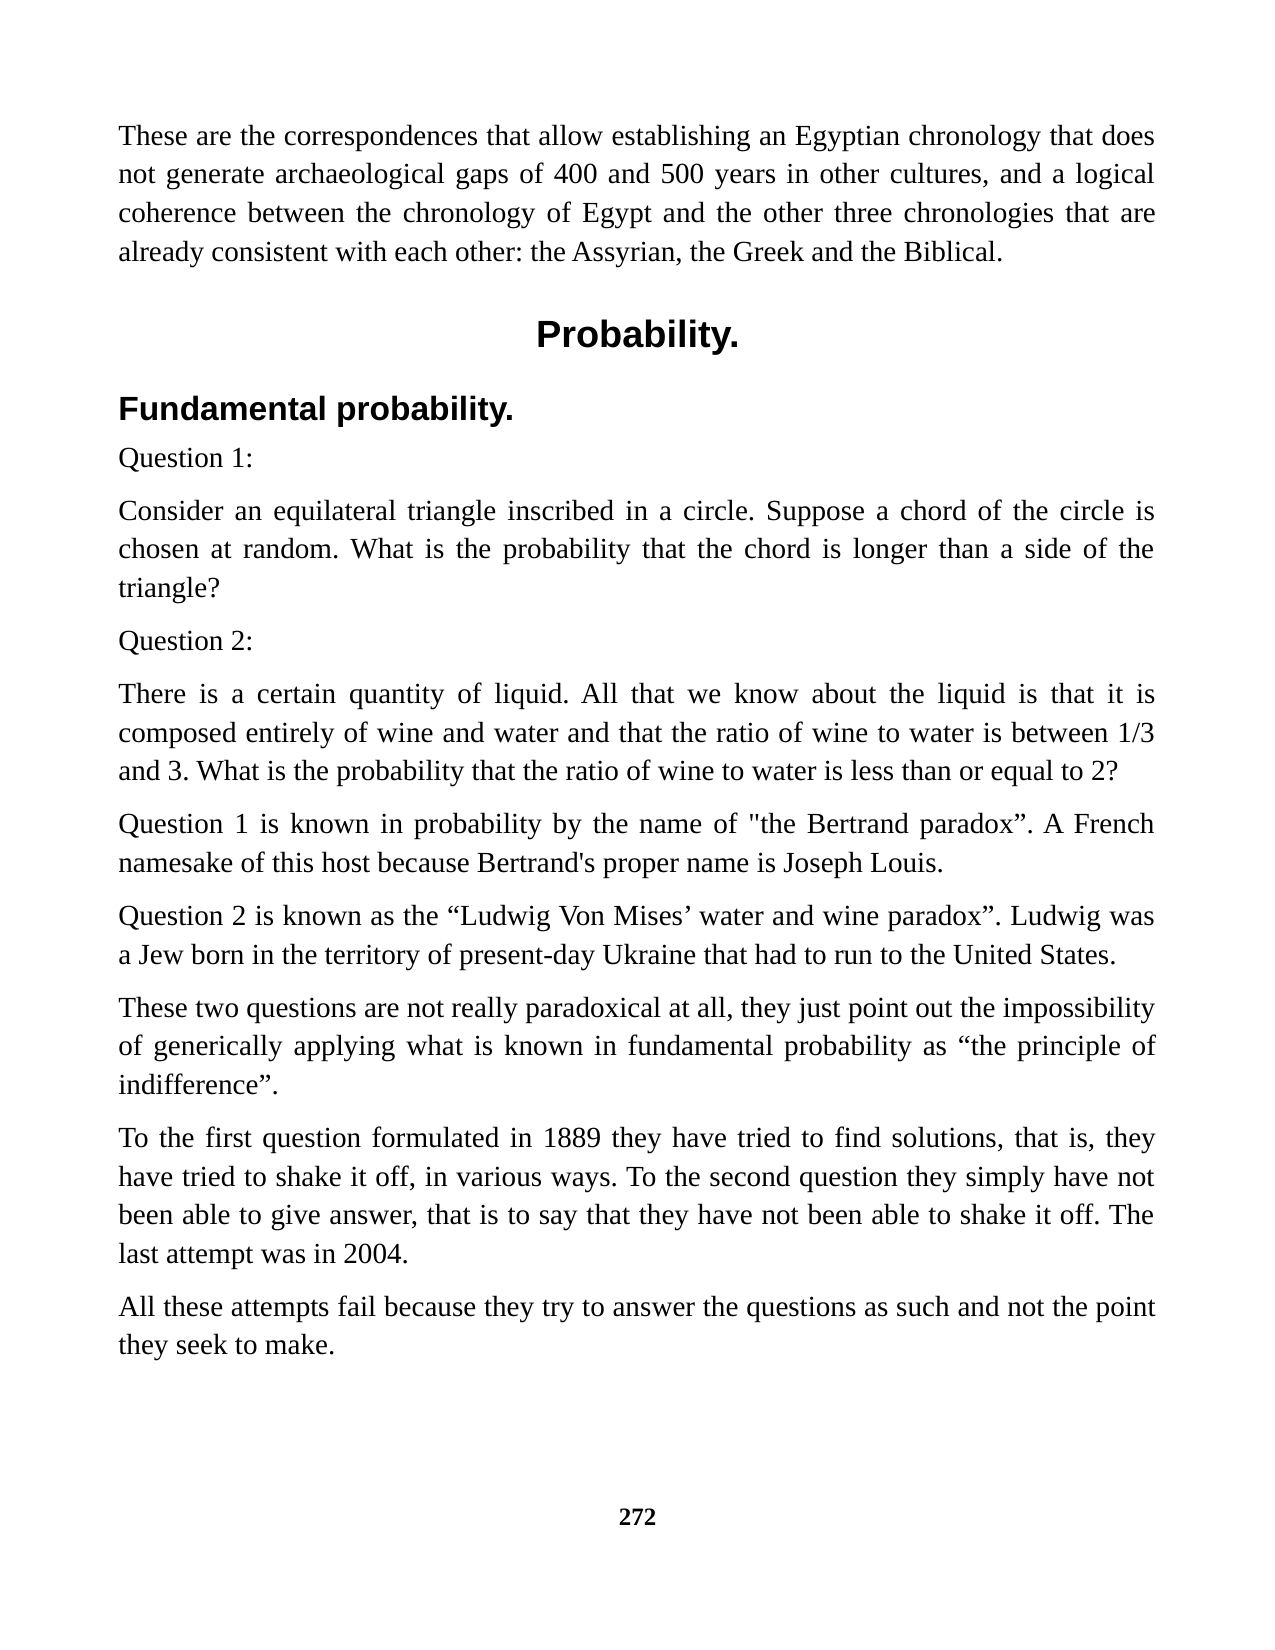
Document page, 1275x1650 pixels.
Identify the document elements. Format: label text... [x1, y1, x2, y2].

text Question 1 is known in probability by the name of "the Bertrand paradox”. A French namesake of this host because Bertrand's proper name is Joseph Louis. [118, 807, 1157, 879]
text Question 2 is known as the “Ludwig Von Mises’ water and wine paradox”. Ludwig was a Jew born in the territory of present-day Ukraine that had to run to the United States. [118, 898, 1157, 970]
subtitle Fundamental probability. [118, 389, 1157, 427]
text To the first question formulated in 1889 they have tried to find solutions, that is, they have tried to shake it off, in various ways. To the second question they simply have not been able to give answer, that is to say that they have not been able to shake it off. The last attempt was in 2004. [118, 1120, 1157, 1269]
text Consider an equilateral triangle inscribed in a circle. Suppose a chord of the circle is chosen at random. What is the probability that the chord is longer than a side of the triangle? [118, 493, 1157, 604]
subtitle Probability. [118, 312, 1157, 356]
text These are the correspondences that allow establishing an Egyptian chronology that does not generate archaeological gaps of 400 and 500 years in other cultures, and a logical coherence between the chronology of Egypt and the other three chronologies that are already consistent with each other: the Assyrian, the Greek and the Biblical. [118, 118, 1157, 267]
text These two questions are not really paradoxical at all, they just point out the impossibility of generically applying what is known in fundamental probability as “the principle of indifference”. [118, 990, 1157, 1101]
text All these attempts fail because they try to answer the questions as such and not the point they seek to make. [118, 1289, 1157, 1361]
text There is a certain quantity of liquid. All that we know about the liquid is that it is composed entirely of wine and water and that the ratio of wine to water is between 1/3 and 3. What is the probability that the ratio of wine to water is less than or equal to 2? [118, 676, 1157, 787]
text Question 1: [118, 440, 1157, 473]
text Question 2: [118, 623, 1157, 657]
